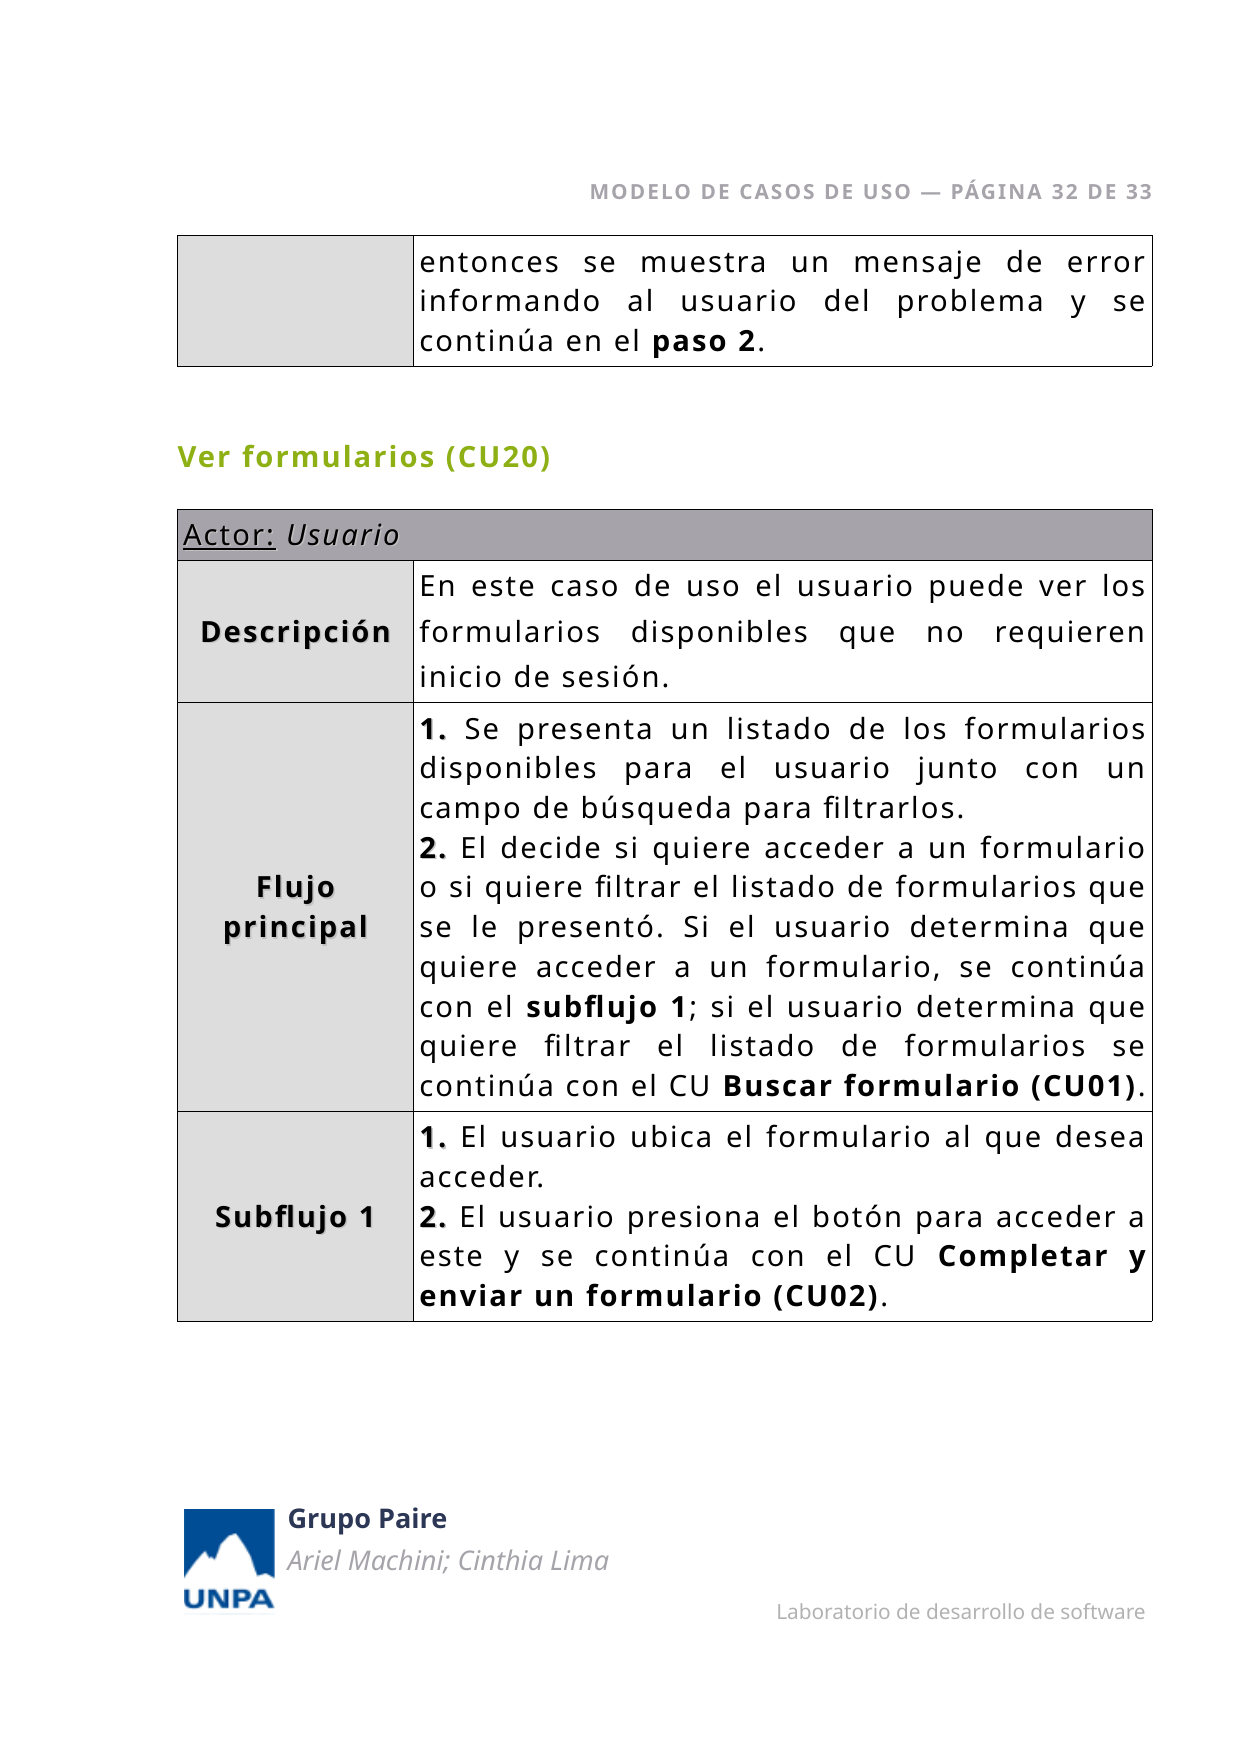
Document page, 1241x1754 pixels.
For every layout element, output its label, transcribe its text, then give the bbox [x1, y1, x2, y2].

table_header Actor: Usuario [178, 510, 1152, 560]
table_cell 1. El usuario ubica el formulario al que desea acceder. 2. El usuario presiona el botón para acceder a este y se continúa con el CU Completar y enviar un formulario (CU02). [414, 1112, 1152, 1321]
table_cell 1. Se presenta un listado de los formularios disponibles para el usuario junto con un campo de búsqueda para filtrarlos. 2. El decide si quiere acceder a un formulario o si quiere filtrar el listado de formularios que se le presentó. Si el usuario determina que quiere acceder a un formulario, se continúa con el subflujo 1; si el usuario determina que quiere filtrar el listado de formularios se continúa con el CU Buscar formulario (CU01). [414, 703, 1152, 1111]
table_cell [178, 236, 413, 366]
table_cell Descripción [178, 561, 413, 702]
picture [184, 1509, 275, 1615]
table_cell entonces se muestra un mensaje de error informando al usuario del problema y se continúa en el paso 2. [414, 236, 1152, 366]
table_cell Flujo principal [178, 703, 413, 1111]
subtitle Ver formularios (CU20) [177, 436, 1152, 476]
table_cell Subflujo 1 [178, 1112, 413, 1321]
table_cell En este caso de uso el usuario puede ver los formularios disponibles que no requieren inicio de sesión. [414, 561, 1152, 702]
